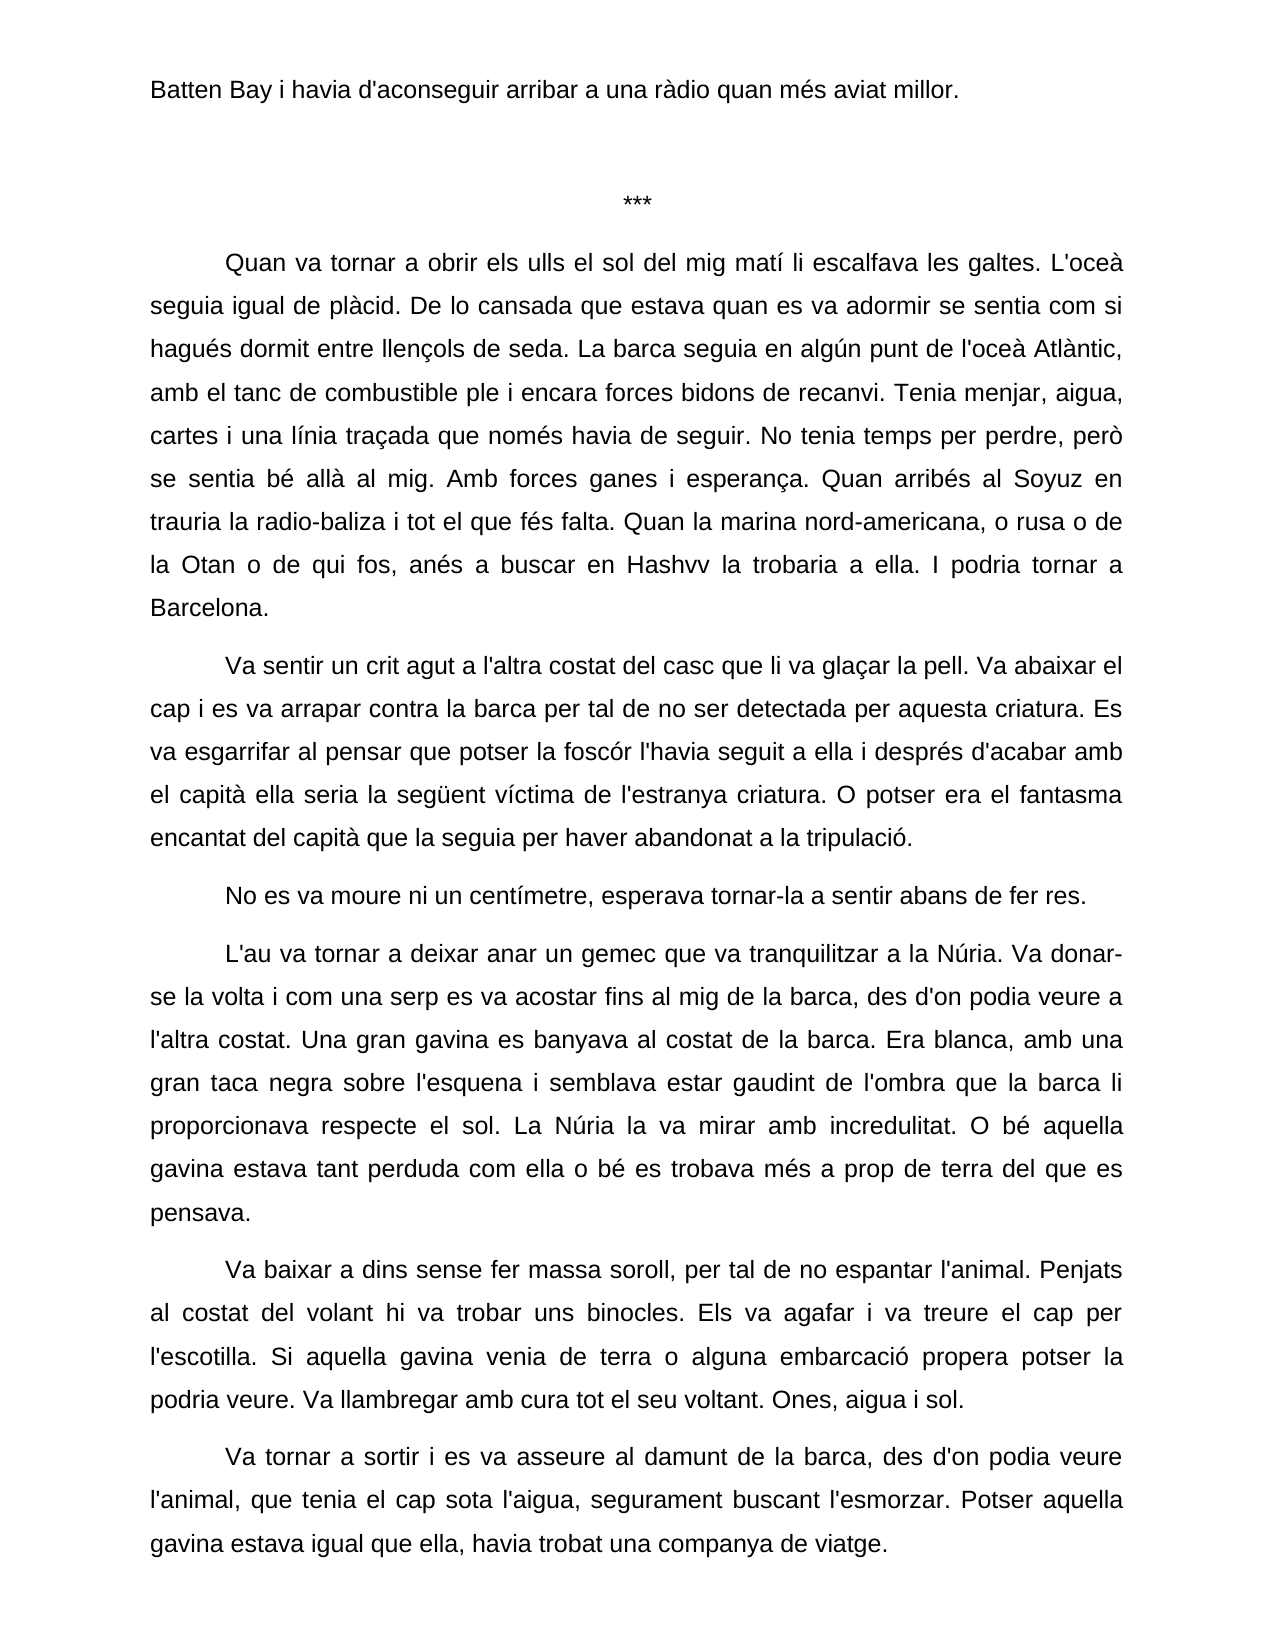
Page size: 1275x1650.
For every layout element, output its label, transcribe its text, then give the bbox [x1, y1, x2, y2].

text Va tornar a sortir i es va asseure al damunt de la barca, des d'on podia veure l'animal, que tenia el cap sota l'aigua, segurament buscant l'esmorzar. Potser aquella gavina estava igual que ella, havia trobat una companya de viatge. [150, 1442, 1125, 1557]
text *** [150, 190, 1125, 219]
text Quan va tornar a obrir els ulls el sol del mig matí li escalfava les galtes. L'oceà seguia igual de plàcid. De lo cansada que estava quan es va adormir se sentia com si hagués dormit entre llençols de seda. La barca seguia en algún punt de l'oceà Atlàntic, amb el tanc de combustible ple i encara forces bidons de recanvi. Tenia menjar, aigua, cartes i una línia traçada que només havia de seguir. No tenia temps per perdre, però se sentia bé allà al mig. Amb forces ganes i esperança. Quan arribés al Soyuz en trauria la radio-baliza i tot el que fés falta. Quan la marina nord-americana, o rusa o de la Otan o de qui fos, anés a buscar en Hashvv la trobaria a ella. I podria tornar a Barcelona. [150, 248, 1125, 622]
text No es va moure ni un centímetre, esperava tornar-la a sentir abans de fer res. [150, 881, 1125, 910]
text Batten Bay i havia d'aconseguir arribar a una ràdio quan més aviat millor. [150, 75, 1125, 104]
text Va baixar a dins sense fer massa soroll, per tal de no espantar l'animal. Penjats al costat del volant hi va trobar uns binocles. Els va agafar i va treure el cap per l'escotilla. Si aquella gavina venia de terra o alguna embarcació propera potser la podria veure. Va llambregar amb cura tot el seu voltant. Ones, aigua i sol. [150, 1255, 1125, 1413]
text Va sentir un crit agut a l'altra costat del casc que li va glaçar la pell. Va abaixar el cap i es va arrapar contra la barca per tal de no ser detectada per aquesta criatura. Es va esgarrifar al pensar que potser la foscór l'havia seguit a ella i després d'acabar amb el capità ella seria la següent víctima de l'estranya criatura. O potser era el fantasma encantat del capità que la seguia per haver abandonat a la tripulació. [150, 651, 1125, 852]
text L'au va tornar a deixar anar un gemec que va tranquilitzar a la Núria. Va donar-se la volta i com una serp es va acostar fins al mig de la barca, des d'on podia veure a l'altra costat. Una gran gavina es banyava al costat de la barca. Era blanca, amb una gran taca negra sobre l'esquena i semblava estar gaudint de l'ombra que la barca li proporcionava respecte el sol. La Núria la va mirar amb incredulitat. O bé aquella gavina estava tant perduda com ella o bé es trobava més a prop de terra del que es pensava. [150, 939, 1125, 1226]
